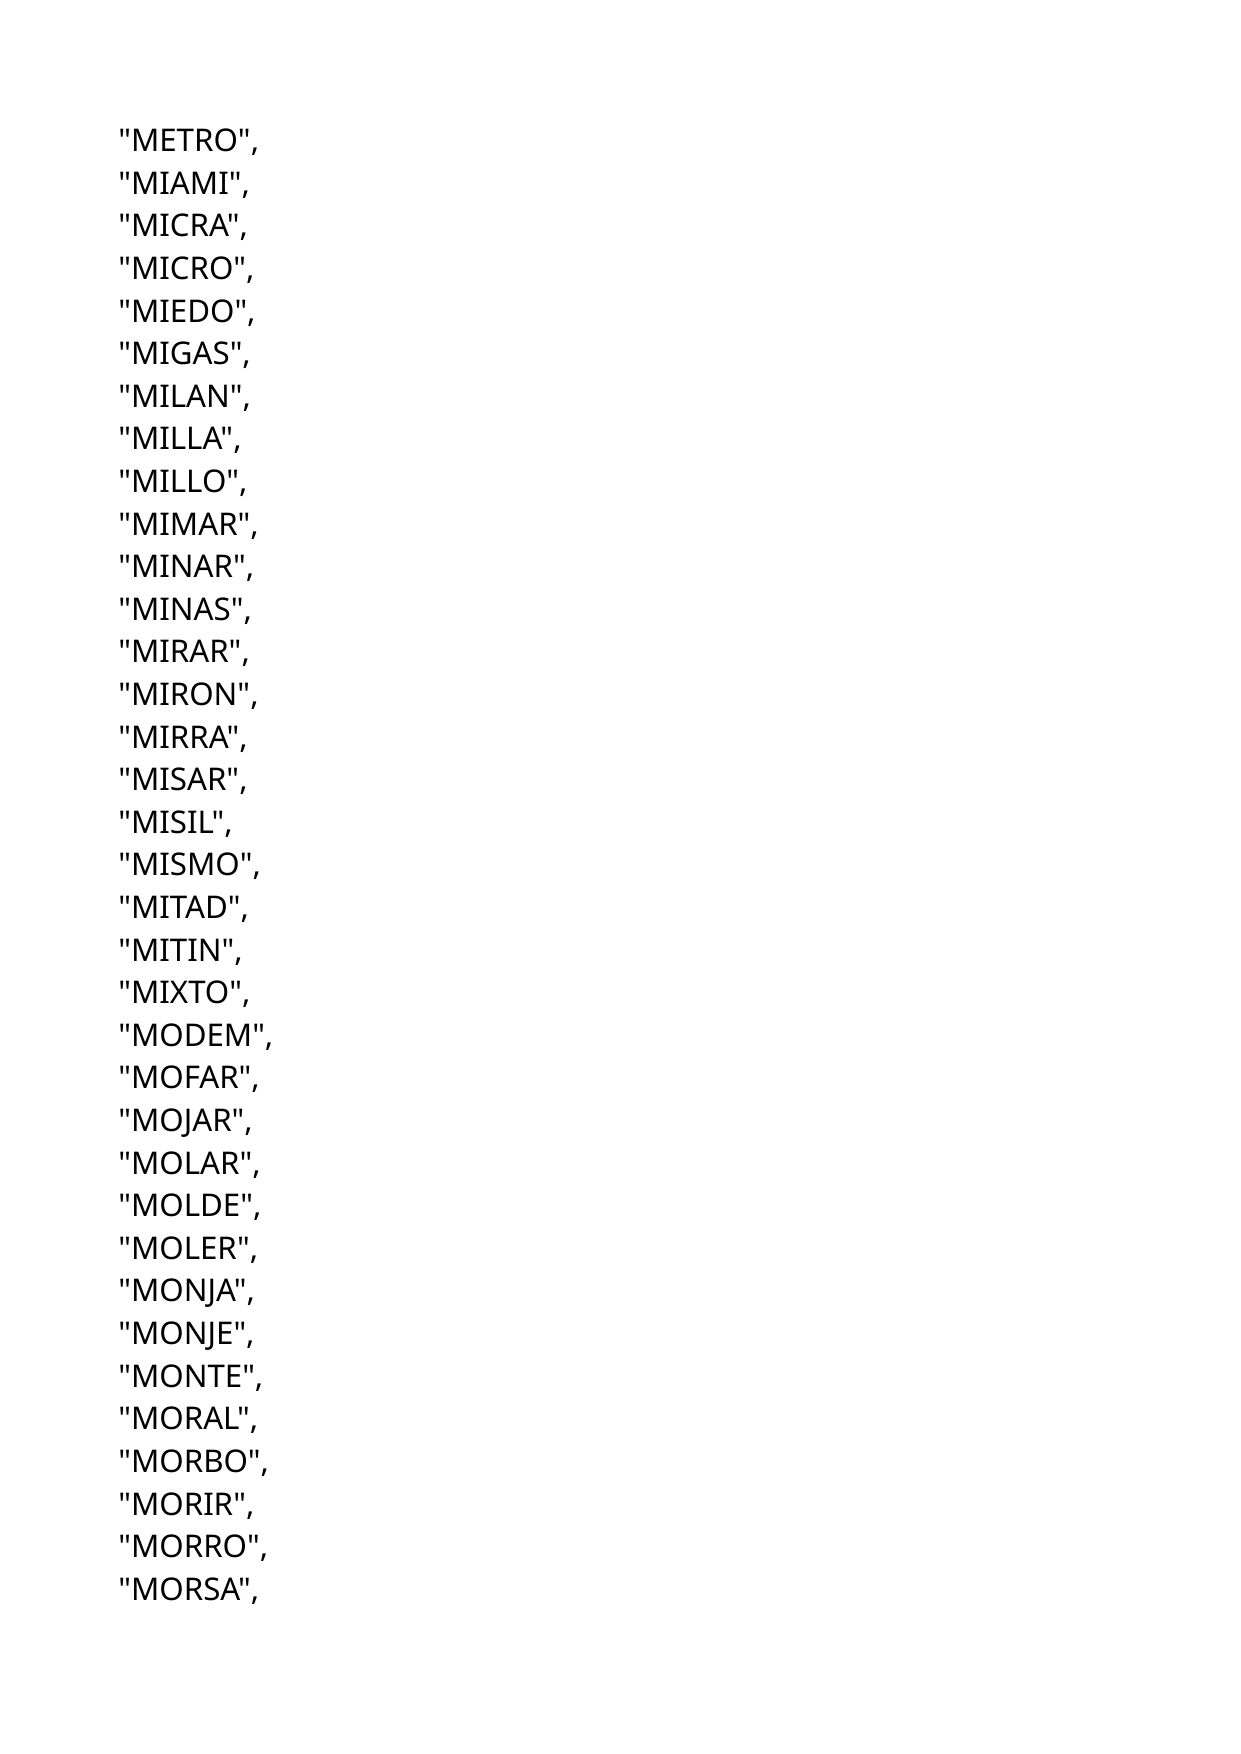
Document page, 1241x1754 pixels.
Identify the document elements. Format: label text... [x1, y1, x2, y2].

text "MILLO", [118, 459, 1122, 502]
text "MICRO", [118, 246, 1122, 288]
text "MOLAR", [118, 1141, 1122, 1183]
text "MONTE", [118, 1354, 1122, 1396]
text "MIAMI", [118, 161, 1122, 203]
text "MIRAR", [118, 629, 1122, 672]
text "MOLER", [118, 1226, 1122, 1268]
text "MINAR", [118, 544, 1122, 587]
text "MOJAR", [118, 1098, 1122, 1141]
text "MORBO", [118, 1439, 1122, 1481]
text "MICRA", [118, 203, 1122, 246]
text "MISIL", [118, 800, 1122, 842]
text "MOFAR", [118, 1055, 1122, 1098]
text "MORIR", [118, 1481, 1122, 1524]
text "MILLA", [118, 416, 1122, 459]
text "MIGAS", [118, 331, 1122, 374]
text "METRO", [118, 118, 1122, 161]
text "MITAD", [118, 885, 1122, 928]
text "MITIN", [118, 928, 1122, 970]
text "MONJA", [118, 1268, 1122, 1311]
text "MISAR", [118, 757, 1122, 800]
text "MISMO", [118, 842, 1122, 885]
text "MILAN", [118, 374, 1122, 416]
text "MIMAR", [118, 502, 1122, 544]
text "MINAS", [118, 587, 1122, 629]
text "MORRO", [118, 1524, 1122, 1567]
text "MORSA", [118, 1567, 1122, 1609]
text "MIRRA", [118, 714, 1122, 757]
text "MIEDO", [118, 288, 1122, 331]
text "MIRON", [118, 672, 1122, 714]
text "MONJE", [118, 1311, 1122, 1354]
text "MORAL", [118, 1396, 1122, 1439]
text "MIXTO", [118, 970, 1122, 1013]
text "MODEM", [118, 1013, 1122, 1055]
text "MOLDE", [118, 1183, 1122, 1226]
